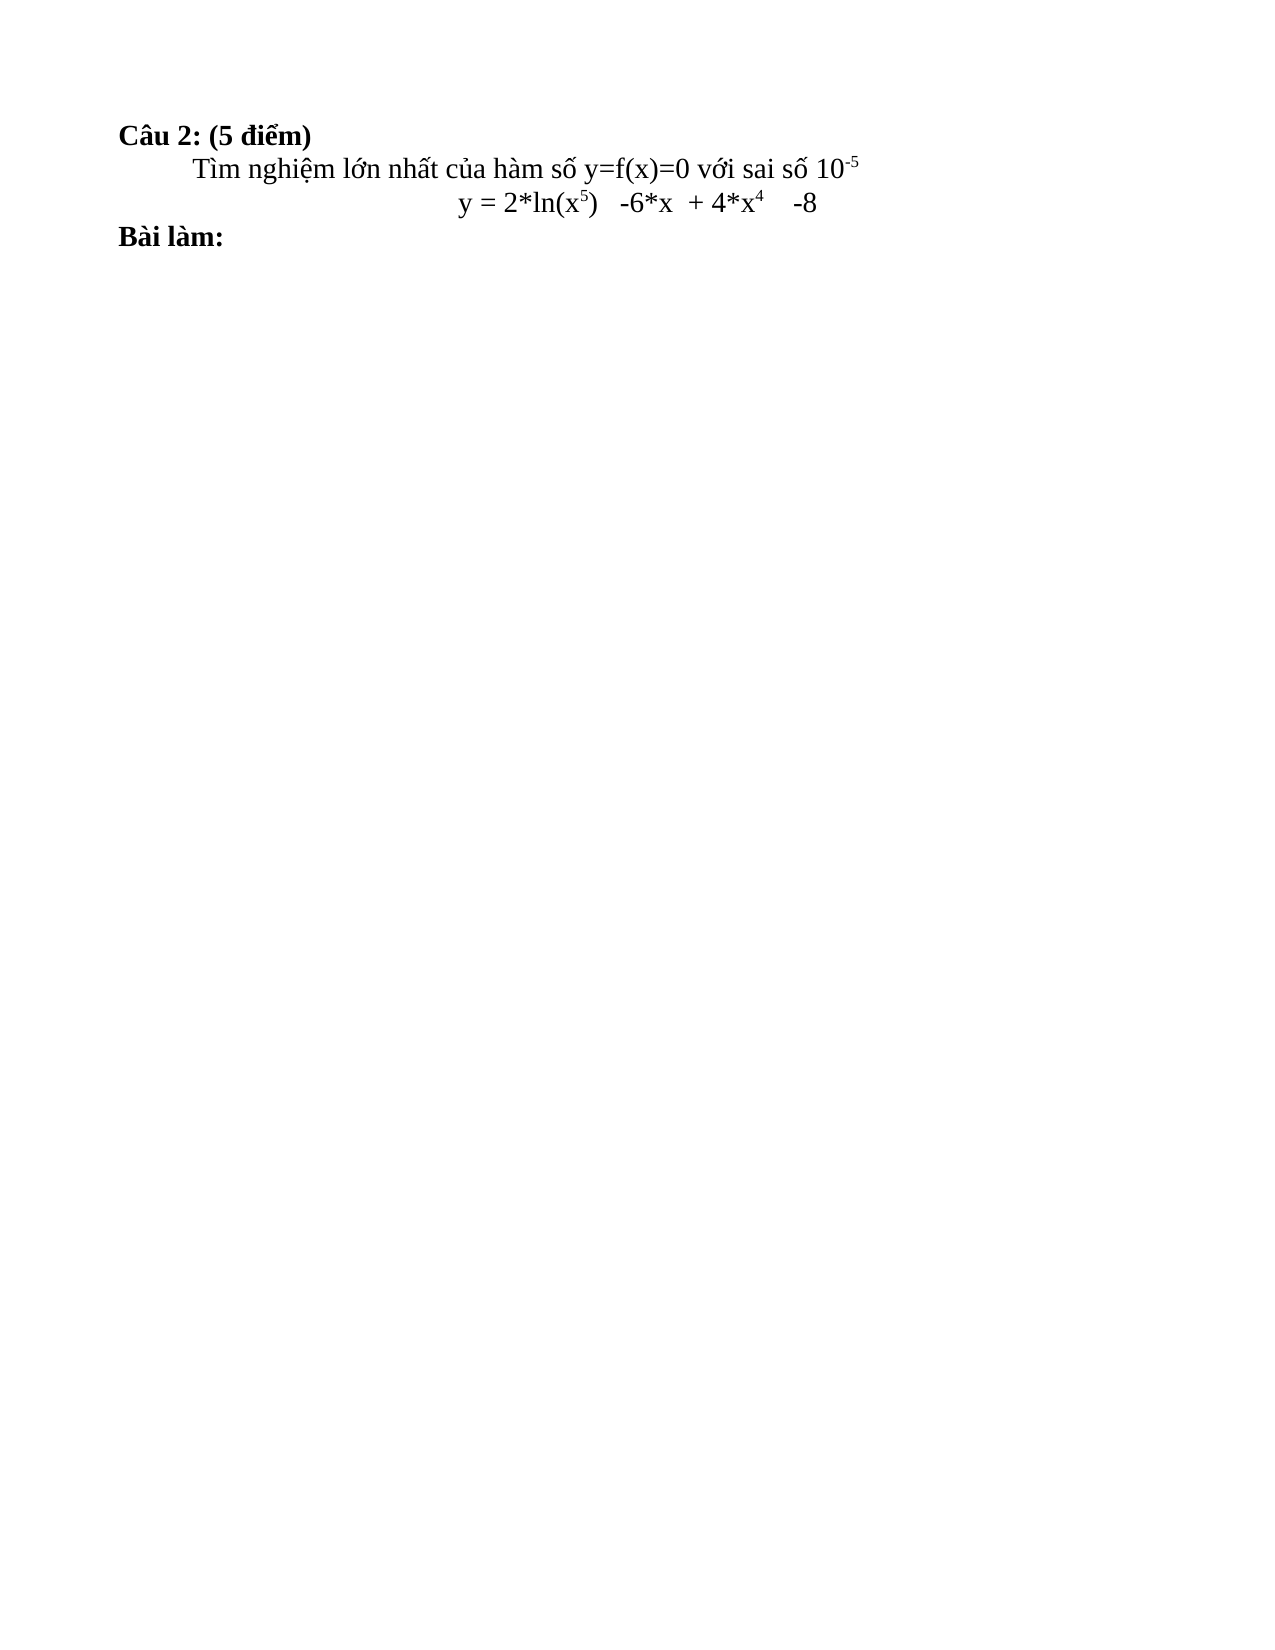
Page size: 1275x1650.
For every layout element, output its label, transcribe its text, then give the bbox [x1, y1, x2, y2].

text Bài làm: [118, 219, 1157, 252]
text Tìm nghiệm lớn nhất của hàm số y=f(x)=0 với sai số 10-5 [118, 152, 1157, 185]
text Câu 2: (5 điểm) [118, 118, 1157, 152]
text y = 2*ln(x5) -6*x + 4*x4 -8 [118, 185, 1157, 219]
